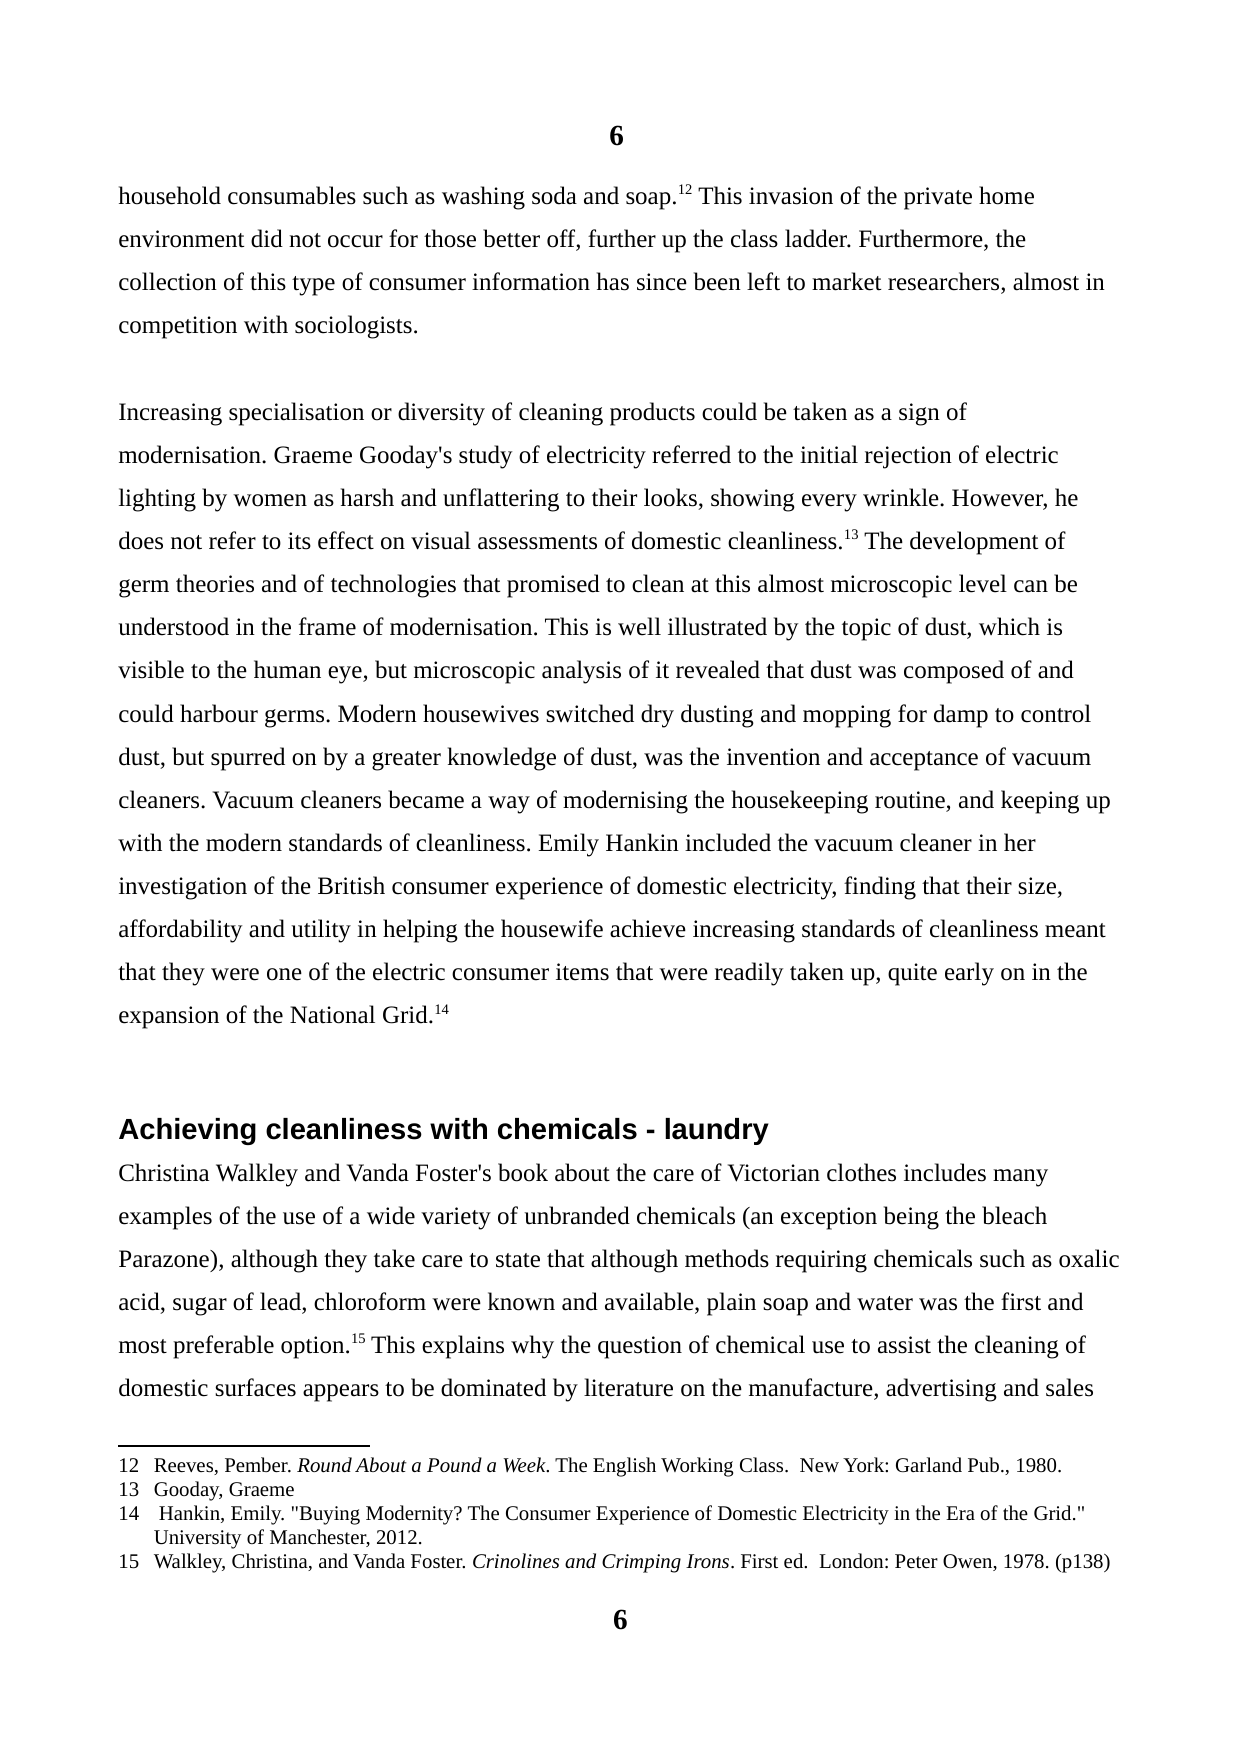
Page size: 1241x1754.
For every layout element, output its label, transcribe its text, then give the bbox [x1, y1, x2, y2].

text Walkley, Christina, and Vanda Foster. Crinolines and Crimping Irons. First ed. London: Peter Owen, 1978. (p138) [118, 1549, 1122, 1573]
text Increasing specialisation or diversity of cleaning products could be taken as a sign of modernisation. Graeme Gooday's study of electricity referred to the initial rejection of electric lighting by women as harsh and unflattering to their looks, showing every wrinkle. However, he does not refer to its effect on visual assessments of domestic cleanliness. The development of germ theories and of technologies that promised to clean at this almost microscopic level can be understood in the frame of modernisation. This is well illustrated by the topic of dust, which is visible to the human eye, but microscopic analysis of it revealed that dust was composed of and could harbour germs. Modern housewives switched dry dusting and mopping for damp to control dust, but spurred on by a greater knowledge of dust, was the invention and acceptance of vacuum cleaners. Vacuum cleaners became a way of modernising the housekeeping routine, and keeping up with the modern standards of cleanliness. Emily Hankin included the vacuum cleaner in her investigation of the British consumer experience of domestic electricity, finding that their size, affordability and utility in helping the housewife achieve increasing standards of cleanliness meant that they were one of the electric consumer items that were readily taken up, quite early on in the expansion of the National Grid. [118, 397, 1122, 1029]
text Gooday, Graeme [118, 1477, 1122, 1501]
text Christina Walkley and Vanda Foster's book about the care of Victorian clothes includes many examples of the use of a wide variety of unbranded chemicals (an exception being the bleach Parazone), although they take care to state that although methods requiring chemicals such as oxalic acid, sugar of lead, chloroform were known and available, plain soap and water was the first and most preferable option. This explains why the question of chemical use to assist the cleaning of domestic surfaces appears to be dominated by literature on the manufacture, advertising and sales [118, 1158, 1122, 1402]
text household consumables such as washing soda and soap. This invasion of the private home environment did not occur for those better off, further up the class ladder. Furthermore, the collection of this type of consumer information has since been left to market researchers, almost in competition with sociologists. [118, 181, 1122, 339]
text Reeves, Pember. Round About a Pound a Week. The English Working Class. New York: Garland Pub., 1980. [118, 1452, 1122, 1477]
text Hankin, Emily. "Buying Modernity? The Consumer Experience of Domestic Electricity in the Era of the Grid." University of Manchester, 2012. [118, 1501, 1122, 1549]
subtitle Achieving cleanliness with chemicals - laundry [118, 1112, 1122, 1145]
